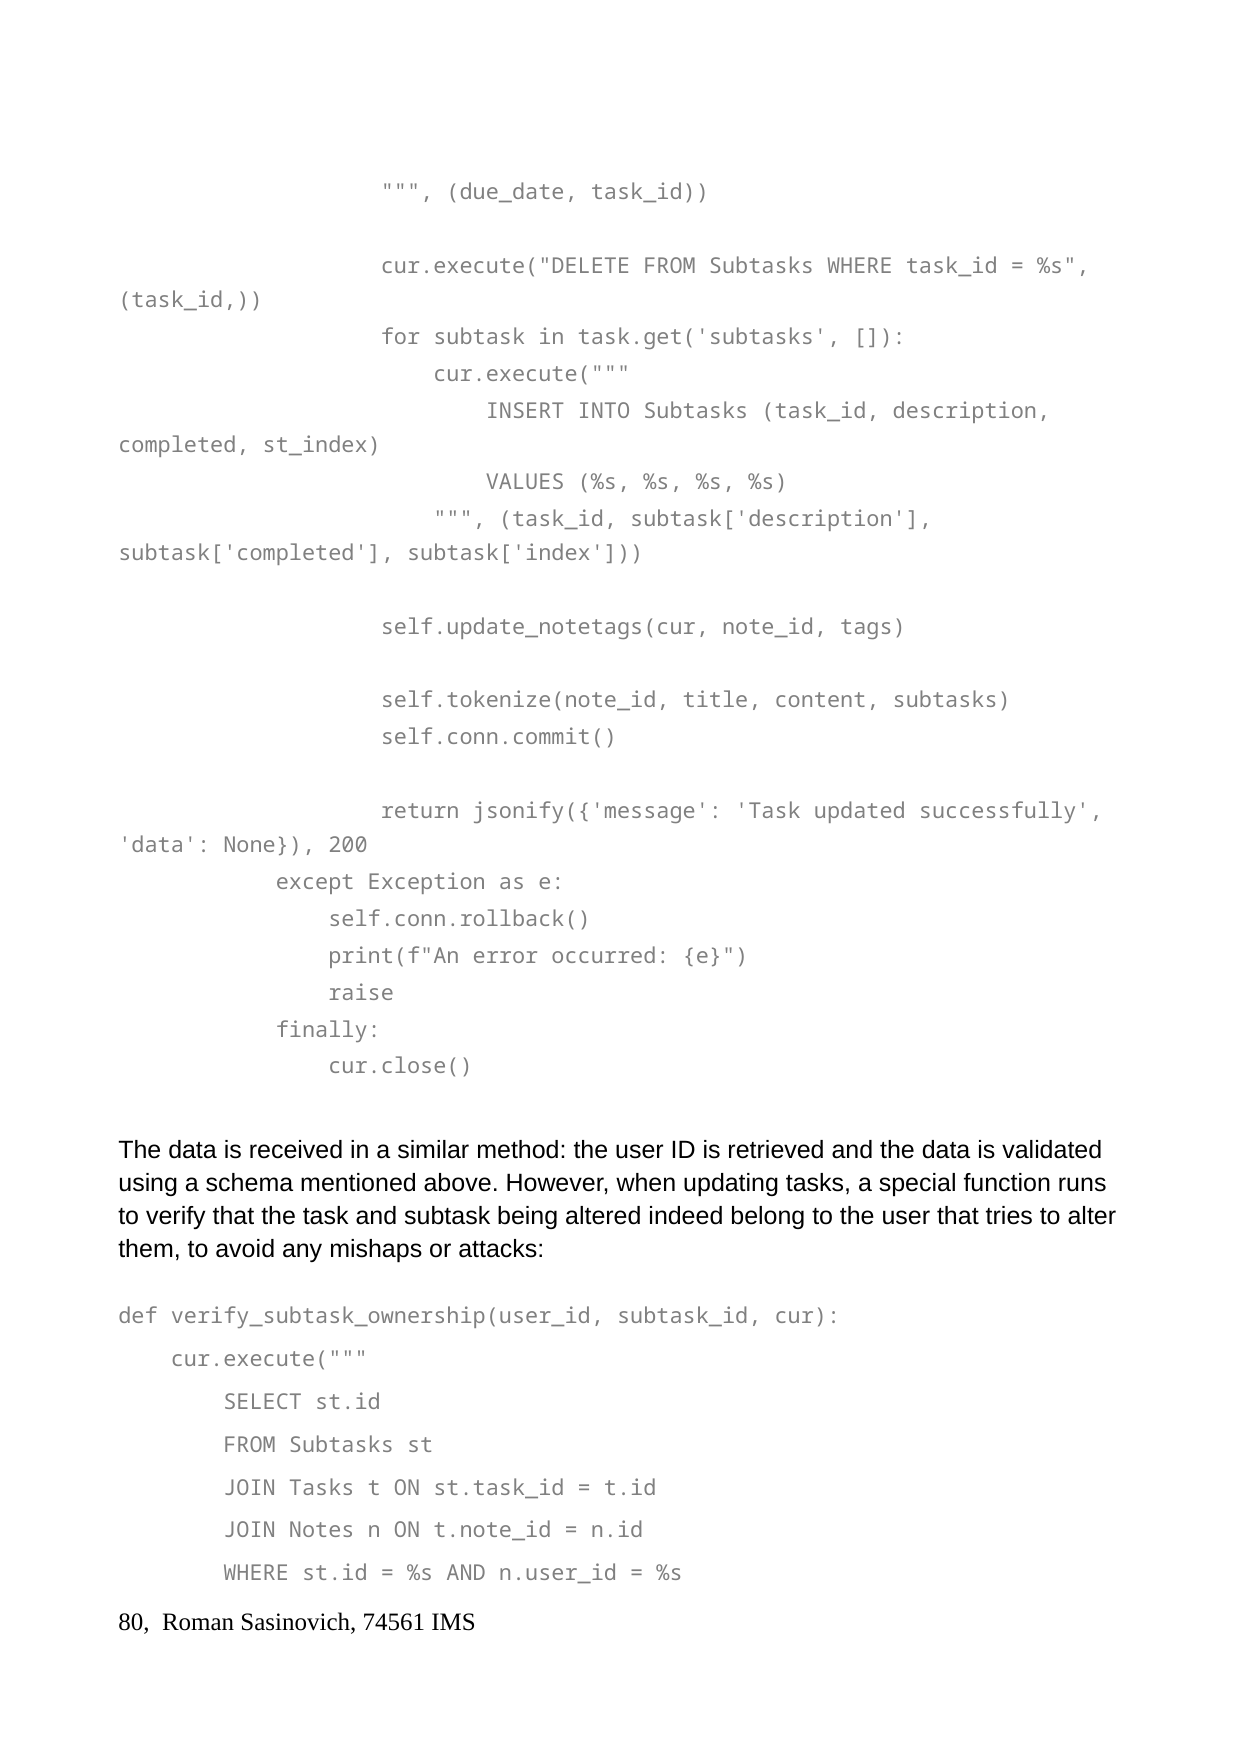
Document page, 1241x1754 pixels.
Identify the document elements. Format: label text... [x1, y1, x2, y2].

text FROM Subtasks st [118, 1429, 1122, 1458]
text cur.close() [118, 1051, 1122, 1080]
text VALUES (%s, %s, %s, %s) [118, 466, 1122, 496]
text self.conn.rollback() [118, 903, 1122, 933]
text except Exception as e: [118, 866, 1122, 896]
text WHERE st.id = %s AND n.user_id = %s [118, 1557, 1122, 1587]
text for subtask in task.get('subtasks', []): [118, 321, 1122, 351]
text JOIN Notes n ON t.note_id = n.id [118, 1514, 1122, 1544]
text print(f"An error occurred: {e}") [118, 940, 1122, 970]
text """, (due_date, task_id)) [118, 176, 1122, 206]
text return jsonify({'message': 'Task updated successfully', 'data': None}), 200 [118, 795, 1122, 859]
text self.tokenize(note_id, title, content, subtasks) [118, 684, 1122, 714]
text self.conn.commit() [118, 721, 1122, 751]
text finally: [118, 1014, 1122, 1043]
text SELECT st.id [118, 1386, 1122, 1416]
text cur.execute(""" [118, 1343, 1122, 1373]
text raise [118, 977, 1122, 1007]
text The data is received in a similar method: the user ID is retrieved and the data is validated using a schema mentioned above. However, when updating tasks, a special function runs to verify that the task and subtask being altered indeed belong to the user that tries to alter them, to avoid any mishaps or attacks: def verify_subtask_ownership(user_id, subtask_id, cur): [118, 1135, 1122, 1330]
text self.update_notetags(cur, note_id, tags) [118, 611, 1122, 641]
text cur.execute(""" [118, 358, 1122, 388]
text """, (task_id, subtask['description'], subtask['completed'], subtask['index'])) [118, 503, 1122, 567]
text cur.execute("DELETE FROM Subtasks WHERE task_id = %s", (task_id,)) [118, 250, 1122, 314]
text INSERT INTO Subtasks (task_id, description, completed, st_index) [118, 395, 1122, 459]
text JOIN Tasks t ON st.task_id = t.id [118, 1471, 1122, 1501]
